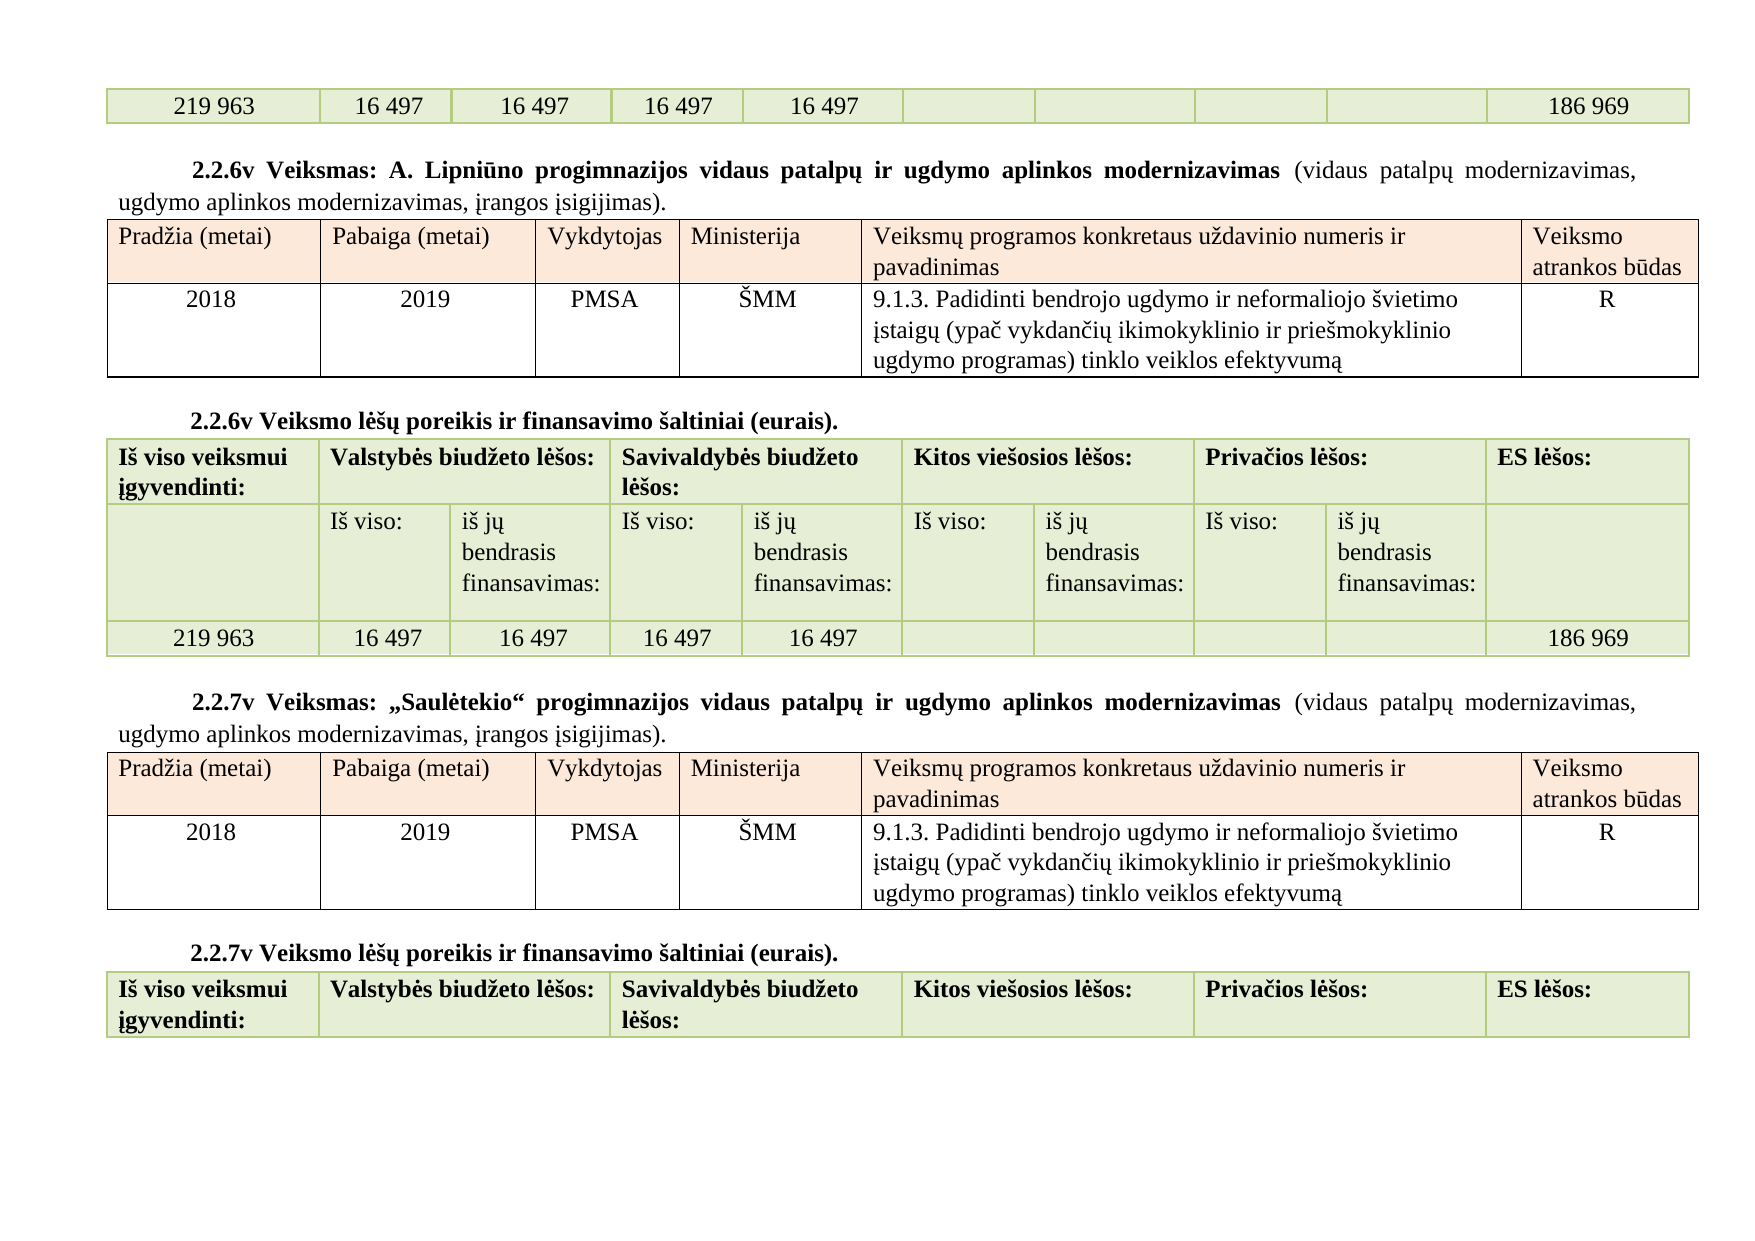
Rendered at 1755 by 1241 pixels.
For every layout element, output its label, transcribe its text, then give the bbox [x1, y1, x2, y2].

table_cell 186 969 [1487, 622, 1688, 654]
table_cell 2018 [108, 816, 320, 909]
table_cell PMSA [536, 284, 679, 376]
table_header Ministerija [680, 220, 861, 282]
table_cell [903, 622, 1033, 654]
table_cell [108, 505, 318, 620]
table_header Vykdytojas [536, 753, 679, 815]
table_cell 16 497 [613, 90, 742, 122]
table_header Veiksmo atrankos būdas [1522, 753, 1698, 815]
table_cell [1328, 90, 1486, 122]
table_cell 2018 [108, 284, 320, 376]
table_cell 9.1.3. Padidinti bendrojo ugdymo ir neformaliojo švietimo įstaigų (ypač vykdančių ikimokyklinio ir priešmokyklinio ugdymo programas) tinklo veiklos efektyvumą [862, 284, 1521, 376]
table_header Veiksmo atrankos būdas [1522, 220, 1698, 282]
table_cell 2019 [321, 284, 535, 376]
table_header Pradžia (metai) [108, 220, 320, 282]
table_header Privačios lėšos: [1195, 440, 1485, 503]
table_cell 16 497 [453, 90, 610, 122]
table_header Valstybės biudžeto lėšos: [320, 973, 609, 1036]
table_cell [1487, 505, 1688, 620]
text 2.2.7v Veiksmo lėšų poreikis ir finansavimo šaltiniai (eurais). [190, 938, 1636, 967]
table_cell [1196, 90, 1326, 122]
text 2.2.6v Veiksmas: A. Lipniūno progimnazijos vidaus patalpų ir ugdymo aplinkos modernizavimas (vidaus patalpų modernizavimas, ugdymo aplinkos modernizavimas, įrangos įsigijimas). [118, 155, 1636, 216]
table_cell iš jų bendrasis finansavimas: [1327, 505, 1485, 620]
table_cell iš jų bendrasis finansavimas: [743, 505, 901, 620]
table_header Vykdytojas [536, 220, 679, 282]
table_cell [1195, 622, 1325, 654]
table_cell 16 497 [744, 90, 902, 122]
table_header Savivaldybės biudžeto lėšos: [611, 440, 901, 503]
table_cell 16 497 [320, 622, 449, 654]
table_header Iš viso veiksmui įgyvendinti: [108, 973, 318, 1036]
table_cell 16 497 [743, 622, 901, 654]
table_cell iš jų bendrasis finansavimas: [451, 505, 609, 620]
table_header ES lėšos: [1487, 973, 1688, 1036]
table_cell [1327, 622, 1485, 654]
table_header Pradžia (metai) [108, 753, 320, 815]
table_cell ŠMM [680, 816, 861, 909]
table_header Veiksmų programos konkretaus uždavinio numeris ir pavadinimas [862, 220, 1521, 282]
table_cell [904, 90, 1034, 122]
table_header Ministerija [680, 753, 861, 815]
table_header Pabaiga (metai) [321, 753, 535, 815]
table_cell 16 497 [321, 90, 450, 122]
table_header Valstybės biudžeto lėšos: [320, 440, 609, 503]
table_cell PMSA [536, 816, 679, 909]
table_cell 219 963 [108, 622, 318, 654]
table_header ES lėšos: [1487, 440, 1688, 503]
table_cell Iš viso: [611, 505, 741, 620]
table_cell Iš viso: [1195, 505, 1325, 620]
text 2.2.6v Veiksmo lėšų poreikis ir finansavimo šaltiniai (eurais). [190, 406, 1636, 435]
table_cell 2019 [321, 816, 535, 909]
table_cell [1036, 90, 1194, 122]
table_cell 219 963 [108, 90, 319, 122]
table_cell Iš viso: [320, 505, 449, 620]
table_header Iš viso veiksmui įgyvendinti: [108, 440, 318, 503]
table_cell 16 497 [451, 622, 609, 654]
text 2.2.7v Veiksmas: „Saulėtekio“ progimnazijos vidaus patalpų ir ugdymo aplinkos modernizavimas (vidaus patalpų modernizavimas, ugdymo aplinkos modernizavimas, įrangos įsigijimas). [118, 687, 1636, 748]
table_header Savivaldybės biudžeto lėšos: [611, 973, 901, 1036]
table_cell R [1522, 284, 1698, 376]
table_header Veiksmų programos konkretaus uždavinio numeris ir pavadinimas [862, 753, 1521, 815]
table_cell 16 497 [611, 622, 741, 654]
table_cell ŠMM [680, 284, 861, 376]
table_cell 9.1.3. Padidinti bendrojo ugdymo ir neformaliojo švietimo įstaigų (ypač vykdančių ikimokyklinio ir priešmokyklinio ugdymo programas) tinklo veiklos efektyvumą [862, 816, 1521, 909]
table_header Pabaiga (metai) [321, 220, 535, 282]
table_cell [1035, 622, 1193, 654]
table_header Kitos viešosios lėšos: [903, 440, 1193, 503]
table_header Privačios lėšos: [1195, 973, 1485, 1036]
table_header Kitos viešosios lėšos: [903, 973, 1193, 1036]
table_cell Iš viso: [903, 505, 1033, 620]
table_cell iš jų bendrasis finansavimas: [1035, 505, 1193, 620]
table_cell 186 969 [1488, 90, 1688, 122]
table_cell R [1522, 816, 1698, 909]
